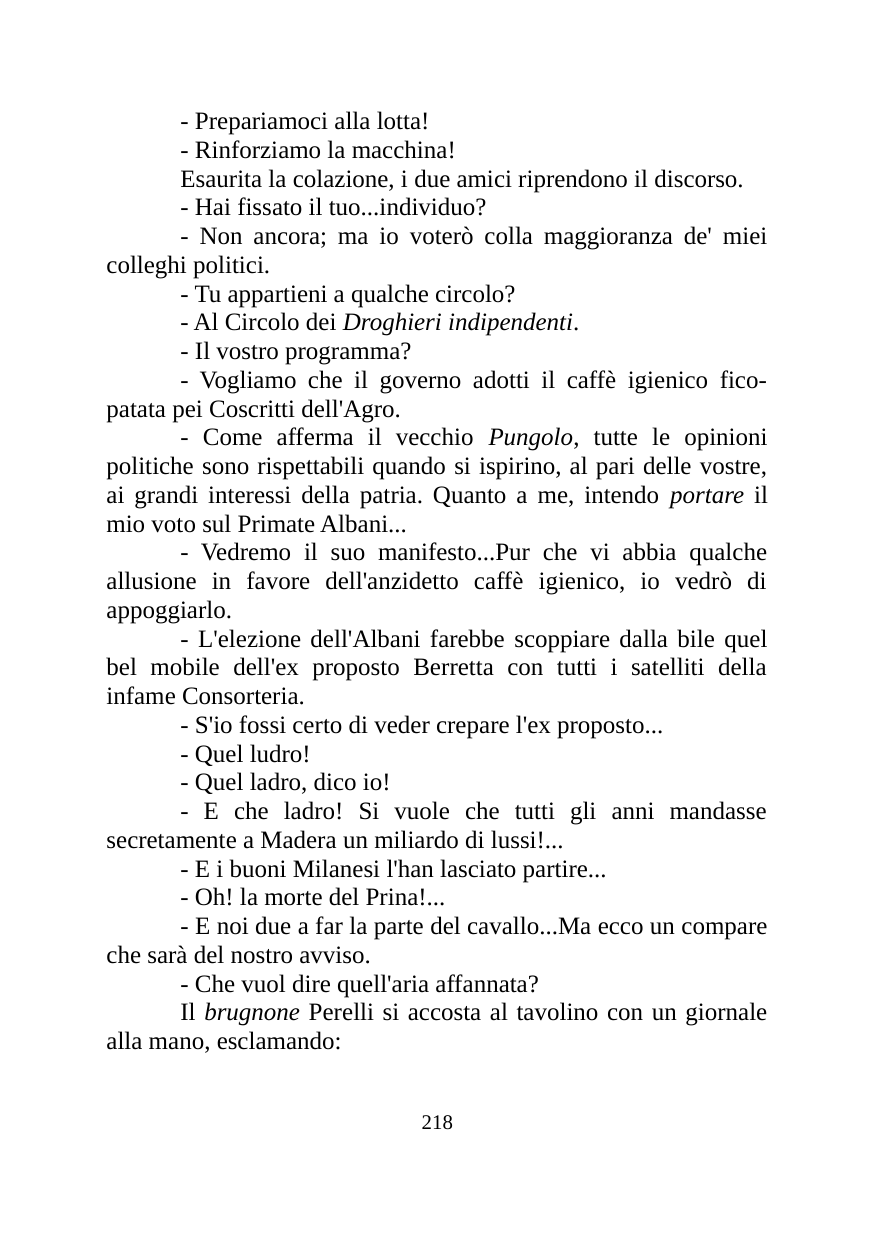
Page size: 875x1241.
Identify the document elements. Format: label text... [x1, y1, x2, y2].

text - S'io fossi certo di veder crepare l'ex proposto... [106, 710, 768, 739]
text - Quel ladro, dico io! [106, 767, 768, 796]
text - E i buoni Milanesi l'han lasciato partire... [106, 854, 768, 882]
text - Vedremo il suo manifesto...Pur che vi abbia qualche allusione in favore dell'anzidetto caffè igienico, io vedrò di appoggiarlo. [106, 537, 768, 624]
text - Il vostro programma? [106, 336, 768, 365]
text - Che vuol dire quell'aria affannata? [106, 969, 768, 997]
text - Tu appartieni a qualche circolo? [106, 279, 768, 307]
text - L'elezione dell'Albani farebbe scoppiare dalla bile quel bel mobile dell'ex proposto Berretta con tutti i satelliti della infame Consorteria. [106, 624, 768, 710]
text - Oh! la morte del Prina!... [106, 882, 768, 911]
text - Rinforziamo la macchina! [106, 135, 768, 164]
text - Hai fissato il tuo...individuo? [106, 192, 768, 221]
text - Prepariamoci alla lotta! [106, 106, 768, 135]
text - E che ladro! Si vuole che tutti gli anni mandasse secretamente a Madera un miliardo di lussi!... [106, 796, 768, 854]
text - Come afferma il vecchio Pungolo, tutte le opinioni politiche sono rispettabili quando si ispirino, al pari delle vostre, ai grandi interessi della patria. Quanto a me, intendo portare il mio voto sul Primate Albani... [106, 422, 768, 537]
text - Al Circolo dei Droghieri indipendenti. [106, 307, 768, 336]
text - Non ancora; ma io voterò colla maggioranza de' miei colleghi politici. [106, 221, 768, 279]
text - Vogliamo che il governo adotti il caffè igienico fico-patata pei Coscritti dell'Agro. [106, 365, 768, 422]
text - E noi due a far la parte del cavallo...Ma ecco un compare che sarà del nostro avviso. [106, 911, 768, 969]
text Il brugnone Perelli si accosta al tavolino con un giornale alla mano, esclamando: [106, 997, 768, 1055]
text Esaurita la colazione, i due amici riprendono il discorso. [106, 164, 768, 192]
text - Quel ludro! [106, 739, 768, 767]
